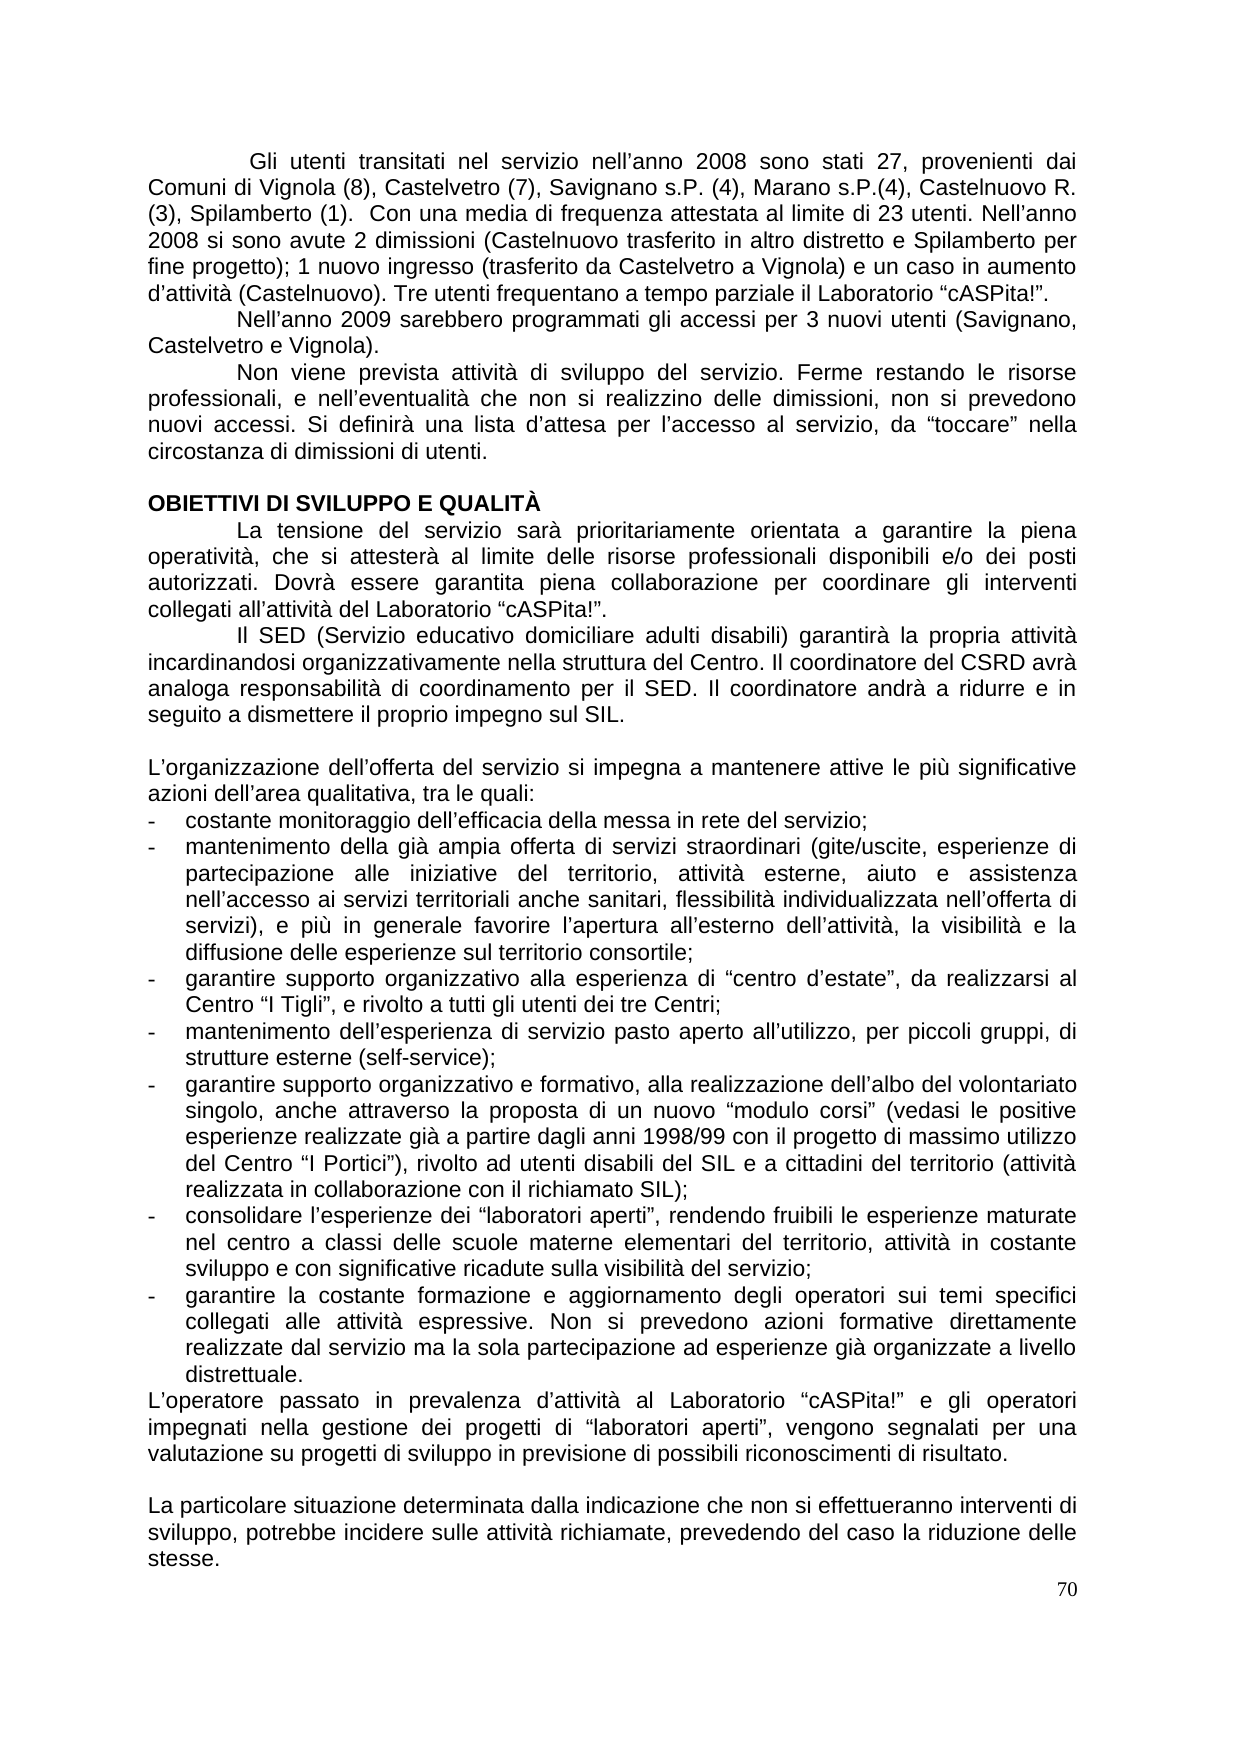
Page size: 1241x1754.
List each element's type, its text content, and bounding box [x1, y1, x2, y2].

list mantenimento della già ampia offerta di servizi straordinari (gite/uscite, esperienze di partecipazione alle iniziative del territorio, attività esterne, aiuto e assistenza nell’accesso ai servizi territoriali anche sanitari, flessibilità individualizzata nell’offerta di servizi), e più in generale favorire l’apertura all’esterno dell’attività, la visibilità e la diffusione delle esperienze sul territorio consortile; [148, 833, 1078, 965]
list costante monitoraggio dell’efficacia della messa in rete del servizio; [148, 807, 1078, 833]
subtitle OBIETTIVI DI SVILUPPO E QUALITÀ [148, 490, 1078, 517]
text La particolare situazione determinata dalla indicazione che non si effettueranno interventi di sviluppo, potrebbe incidere sulle attività richiamate, prevedendo del caso la riduzione delle stesse. [148, 1492, 1078, 1572]
list garantire supporto organizzativo e formativo, alla realizzazione dell’albo del volontariato singolo, anche attraverso la proposta di un nuovo “modulo corsi” (vedasi le positive esperienze realizzate già a partire dagli anni 1998/99 con il progetto di massimo utilizzo del Centro “I Portici”), rivolto ad utenti disabili del SIL e a cittadini del territorio (attività realizzata in collaborazione con il richiamato SIL); [148, 1071, 1078, 1202]
text L’organizzazione dell’offerta del servizio si impegna a mantenere attive le più significative azioni dell’area qualitativa, tra le quali: [148, 754, 1078, 807]
text Nell’anno 2009 sarebbero programmati gli accessi per 3 nuovi utenti (Savignano, Castelvetro e Vignola). [148, 306, 1078, 358]
list consolidare l’esperienze dei “laboratori aperti”, rendendo fruibili le esperienze maturate nel centro a classi delle scuole materne elementari del territorio, attività in costante sviluppo e con significative ricadute sulla visibilità del servizio; [148, 1202, 1078, 1282]
text L’operatore passato in prevalenza d’attività al Laboratorio “cASPita!” e gli operatori impegnati nella gestione dei progetti di “laboratori aperti”, vengono segnalati per una valutazione su progetti di sviluppo in previsione di possibili riconoscimenti di risultato. [148, 1387, 1078, 1466]
text Il SED (Servizio educativo domiciliare adulti disabili) garantirà la propria attività incardinandosi organizzativamente nella struttura del Centro. Il coordinatore del CSRD avrà analoga responsabilità di coordinamento per il SED. Il coordinatore andrà a ridurre e in seguito a dismettere il proprio impegno sul SIL. [148, 622, 1078, 727]
text Non viene prevista attività di sviluppo del servizio. Ferme restando le risorse professionali, e nell’eventualità che non si realizzino delle dimissioni, non si prevedono nuovi accessi. Si definirà una lista d’attesa per l’accesso al servizio, da “toccare” nella circostanza di dimissioni di utenti. [148, 358, 1078, 464]
text La tensione del servizio sarà prioritariamente orientata a garantire la piena operatività, che si attesterà al limite delle risorse professionali disponibili e/o dei posti autorizzati. Dovrà essere garantita piena collaborazione per coordinare gli interventi collegati all’attività del Laboratorio “cASPita!”. [148, 517, 1078, 622]
list garantire la costante formazione e aggiornamento degli operatori sui temi specifici collegati alle attività espressive. Non si prevedono azioni formative direttamente realizzate dal servizio ma la sola partecipazione ad esperienze già organizzate a livello distrettuale. [148, 1282, 1078, 1387]
list mantenimento dell’esperienza di servizio pasto aperto all’utilizzo, per piccoli gruppi, di strutture esterne (self-service); [148, 1018, 1078, 1071]
list garantire supporto organizzativo alla esperienza di “centro d’estate”, da realizzarsi al Centro “I Tigli”, e rivolto a tutti gli utenti dei tre Centri; [148, 965, 1078, 1018]
text Gli utenti transitati nel servizio nell’anno 2008 sono stati 27, provenienti dai Comuni di Vignola (8), Castelvetro (7), Savignano s.P. (4), Marano s.P.(4), Castelnuovo R. (3), Spilamberto (1). Con una media di frequenza attestata al limite di 23 utenti. Nell’anno 2008 si sono avute 2 dimissioni (Castelnuovo trasferito in altro distretto e Spilamberto per fine progetto); 1 nuovo ingresso (trasferito da Castelvetro a Vignola) e un caso in aumento d’attività (Castelnuovo). Tre utenti frequentano a tempo parziale il Laboratorio “cASPita!”. [148, 148, 1078, 306]
